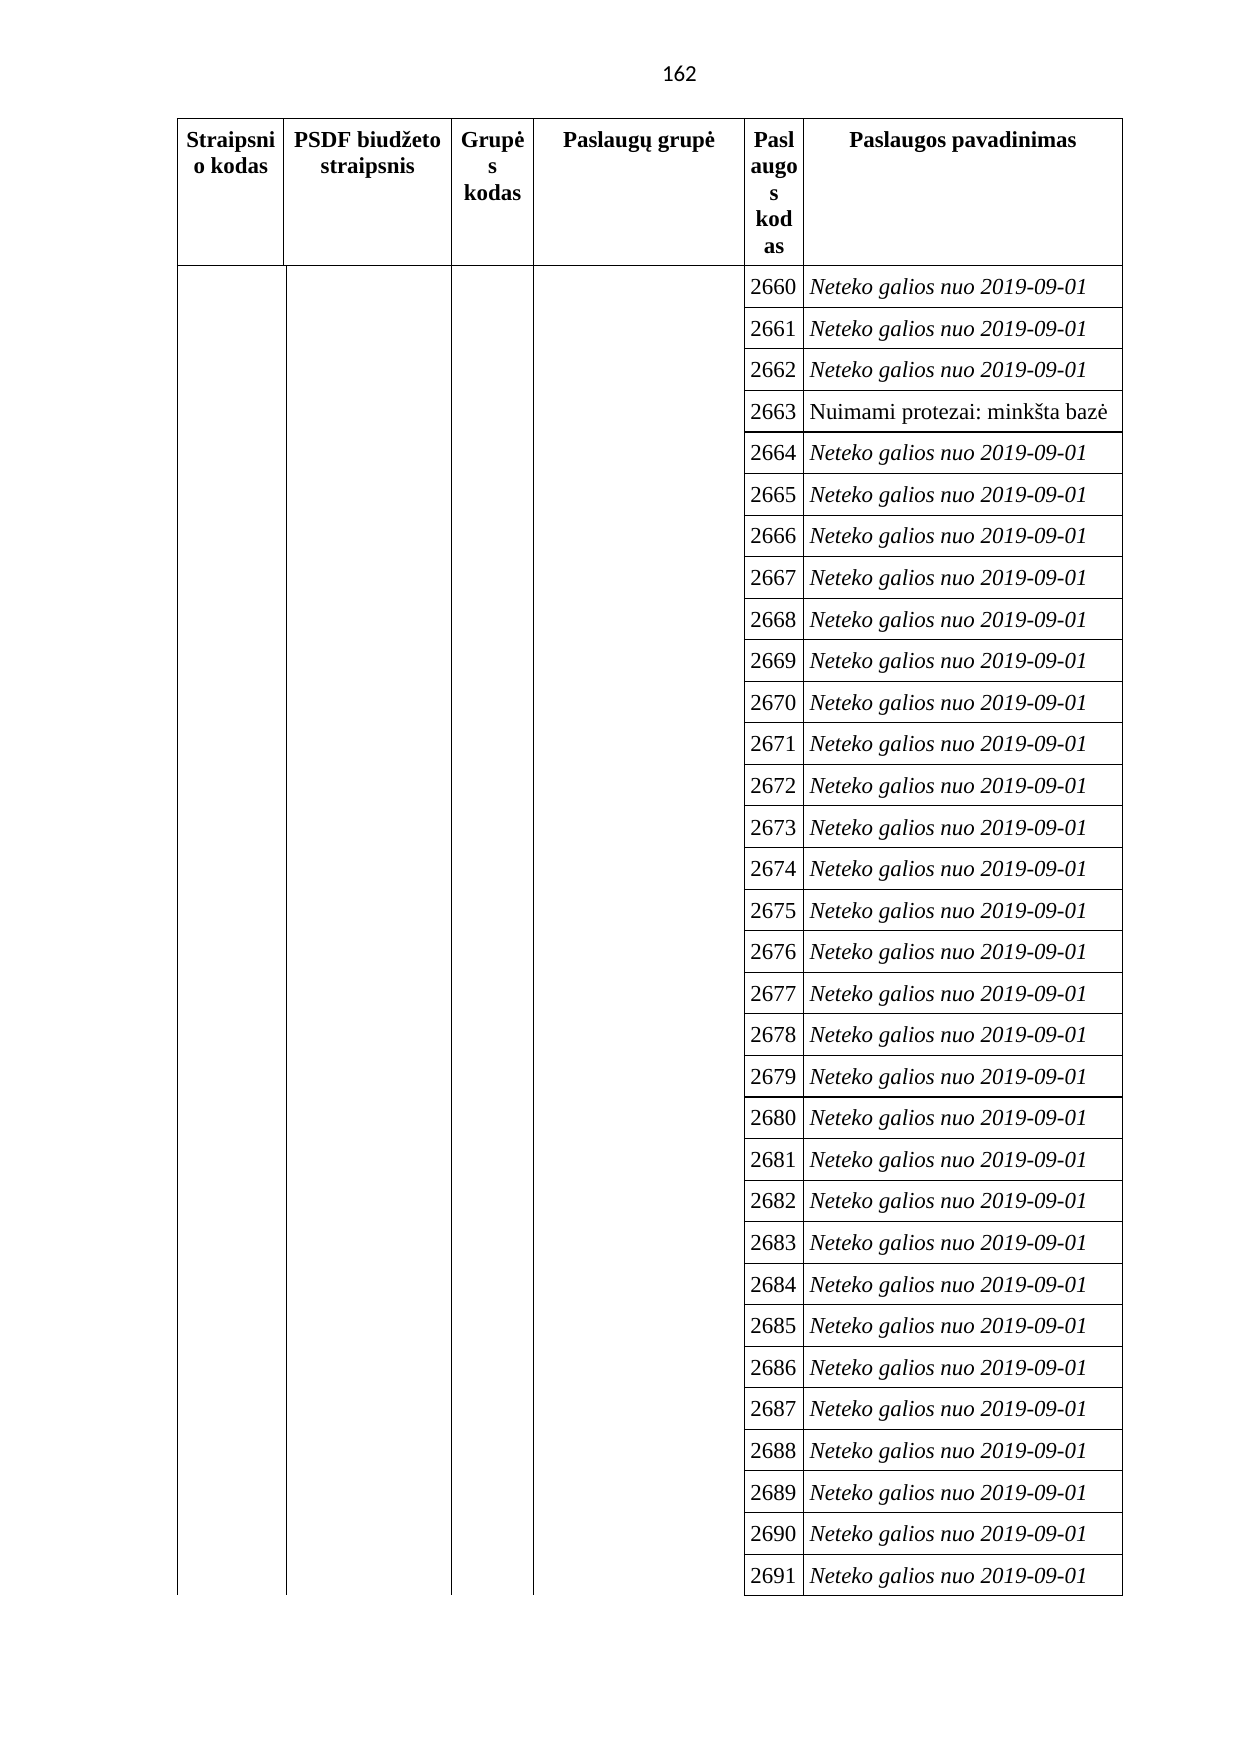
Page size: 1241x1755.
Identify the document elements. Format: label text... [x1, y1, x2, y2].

table_cell [287, 639, 451, 681]
table_cell 2665 [745, 474, 803, 514]
table_cell 2689 [745, 1471, 803, 1512]
table_cell [287, 348, 451, 390]
table_cell 2680 [745, 1098, 803, 1138]
table_cell [534, 1304, 744, 1346]
table_cell 2663 [745, 391, 803, 431]
table_cell [178, 847, 286, 888]
table_cell [287, 1304, 451, 1346]
table_cell 2690 [745, 1513, 803, 1553]
table_cell [452, 805, 533, 847]
table_cell [452, 1013, 533, 1055]
table_cell [452, 431, 533, 473]
table_cell 2664 [745, 433, 803, 473]
table_cell [534, 1470, 744, 1512]
table_cell 2671 [745, 723, 803, 764]
table_cell [178, 1055, 286, 1096]
table_cell [534, 1512, 744, 1553]
table_cell [452, 515, 533, 556]
table_cell Neteko galios nuo 2019-09-01 [804, 1181, 1122, 1221]
table_cell [287, 889, 451, 930]
table_cell [287, 1429, 451, 1470]
table_cell [534, 1429, 744, 1470]
table_cell [534, 390, 744, 431]
table_cell [287, 722, 451, 764]
table_cell [452, 1180, 533, 1221]
table_cell Neteko galios nuo 2019-09-01 [804, 1139, 1122, 1179]
table_cell [178, 1512, 286, 1553]
table_cell [287, 598, 451, 639]
table_cell [452, 1096, 533, 1138]
table_cell [534, 515, 744, 556]
table_cell 2687 [745, 1388, 803, 1429]
table_cell [287, 1096, 451, 1138]
table_cell Neteko galios nuo 2019-09-01 [804, 349, 1122, 390]
table_cell [178, 1263, 286, 1304]
table_cell [534, 1554, 744, 1595]
table_cell [534, 266, 744, 307]
table_cell [178, 473, 286, 514]
table_cell [452, 889, 533, 930]
table_cell [534, 764, 744, 805]
table_cell [287, 972, 451, 1013]
table_cell [534, 1387, 744, 1429]
table_cell [452, 930, 533, 972]
table_cell 2668 [745, 599, 803, 639]
table_header Grupės kodas [452, 119, 533, 265]
table_header PSDF biudžeto straipsnis [284, 119, 451, 265]
table_cell [452, 1055, 533, 1096]
table_cell 2677 [745, 973, 803, 1013]
table_cell [287, 390, 451, 431]
table_cell [178, 1138, 286, 1179]
table_cell [287, 556, 451, 598]
table_cell [178, 639, 286, 681]
table_cell [534, 556, 744, 598]
table_cell [287, 431, 451, 473]
table_cell Neteko galios nuo 2019-09-01 [804, 1264, 1122, 1304]
table_cell Neteko galios nuo 2019-09-01 [804, 1014, 1122, 1055]
table_cell [178, 1387, 286, 1429]
table_header Paslaugos kodas [745, 119, 803, 265]
table_cell Neteko galios nuo 2019-09-01 [804, 848, 1122, 888]
table_cell [452, 1429, 533, 1470]
table_cell Neteko galios nuo 2019-09-01 [804, 765, 1122, 805]
table_cell [452, 473, 533, 514]
table_cell [534, 1138, 744, 1179]
table_cell [178, 390, 286, 431]
table_cell [178, 1096, 286, 1138]
table_cell Neteko galios nuo 2019-09-01 [804, 1347, 1122, 1387]
table_cell Neteko galios nuo 2019-09-01 [804, 682, 1122, 722]
table_header Paslaugų grupė [534, 119, 744, 265]
table_cell [534, 639, 744, 681]
table_cell [534, 847, 744, 888]
table_cell [534, 1055, 744, 1096]
table_cell [178, 1554, 286, 1595]
table_cell [287, 681, 451, 722]
table_cell Neteko galios nuo 2019-09-01 [804, 931, 1122, 972]
table_cell [287, 1387, 451, 1429]
table_cell 2684 [745, 1264, 803, 1304]
table_cell [452, 390, 533, 431]
table_cell Neteko galios nuo 2019-09-01 [804, 474, 1122, 514]
table_cell [452, 1387, 533, 1429]
table_cell [452, 556, 533, 598]
table_cell [534, 307, 744, 348]
table_cell Neteko galios nuo 2019-09-01 [804, 1056, 1122, 1096]
table_cell [178, 681, 286, 722]
table_cell Neteko galios nuo 2019-09-01 [804, 1513, 1122, 1553]
table_cell [287, 1013, 451, 1055]
table_cell [452, 1346, 533, 1387]
table_cell Neteko galios nuo 2019-09-01 [804, 266, 1122, 307]
table_cell Neteko galios nuo 2019-09-01 [804, 1388, 1122, 1429]
table_cell [534, 1013, 744, 1055]
table_cell 2672 [745, 765, 803, 805]
table_cell [452, 681, 533, 722]
table_cell Nuimami protezai: minkšta bazė [804, 391, 1122, 431]
table_cell 2683 [745, 1222, 803, 1263]
table_cell [534, 1180, 744, 1221]
table_cell Neteko galios nuo 2019-09-01 [804, 1471, 1122, 1512]
table_cell [178, 930, 286, 972]
table_cell 2670 [745, 682, 803, 722]
table_header Straipsnio kodas [178, 119, 283, 265]
table_cell 2667 [745, 557, 803, 598]
table_cell [534, 1263, 744, 1304]
table_cell 2674 [745, 848, 803, 888]
table_cell 2685 [745, 1305, 803, 1346]
table_cell [287, 307, 451, 348]
table_cell [287, 1180, 451, 1221]
table_cell [287, 515, 451, 556]
table_cell 2673 [745, 806, 803, 847]
table_cell [178, 266, 286, 307]
table_cell 2679 [745, 1056, 803, 1096]
table_cell Neteko galios nuo 2019-09-01 [804, 557, 1122, 598]
table_cell Neteko galios nuo 2019-09-01 [804, 1305, 1122, 1346]
table_cell Neteko galios nuo 2019-09-01 [804, 433, 1122, 473]
table_cell [452, 847, 533, 888]
table_cell [534, 348, 744, 390]
table_cell [178, 598, 286, 639]
table_cell [452, 1470, 533, 1512]
table_cell [178, 348, 286, 390]
table_cell Neteko galios nuo 2019-09-01 [804, 973, 1122, 1013]
table_cell [287, 1138, 451, 1179]
table_cell [178, 1346, 286, 1387]
table_cell [452, 1512, 533, 1553]
table_cell [287, 473, 451, 514]
table_cell 2681 [745, 1139, 803, 1179]
table_cell [287, 1263, 451, 1304]
table_cell Neteko galios nuo 2019-09-01 [804, 640, 1122, 681]
table_cell [178, 1221, 286, 1263]
table_cell [178, 764, 286, 805]
table_cell [178, 1013, 286, 1055]
table_cell Neteko galios nuo 2019-09-01 [804, 1430, 1122, 1470]
table_cell [534, 1346, 744, 1387]
table_cell 2662 [745, 349, 803, 390]
table_cell [534, 889, 744, 930]
table_cell Neteko galios nuo 2019-09-01 [804, 890, 1122, 930]
table_cell [178, 307, 286, 348]
table_cell [452, 307, 533, 348]
table_cell [178, 1470, 286, 1512]
table_cell [452, 266, 533, 307]
table_cell [534, 598, 744, 639]
table_cell [287, 1346, 451, 1387]
table_cell [178, 1429, 286, 1470]
table_cell 2666 [745, 516, 803, 556]
table_cell [178, 889, 286, 930]
table_cell 2686 [745, 1347, 803, 1387]
table_cell [287, 1554, 451, 1595]
table_cell 2678 [745, 1014, 803, 1055]
table_cell [534, 1221, 744, 1263]
table_cell [534, 972, 744, 1013]
table_cell [452, 972, 533, 1013]
table_cell [287, 930, 451, 972]
table_cell [452, 764, 533, 805]
table_cell [452, 1304, 533, 1346]
table_cell [534, 930, 744, 972]
table_cell [452, 639, 533, 681]
table_cell [452, 348, 533, 390]
table_cell [452, 1263, 533, 1304]
table_cell [534, 722, 744, 764]
table_cell [452, 1554, 533, 1595]
table_cell [178, 972, 286, 1013]
table_cell [287, 847, 451, 888]
table_cell 2691 [745, 1555, 803, 1595]
table_cell 2682 [745, 1181, 803, 1221]
table_cell [452, 598, 533, 639]
table_cell [178, 431, 286, 473]
table_cell [178, 805, 286, 847]
table_cell Neteko galios nuo 2019-09-01 [804, 723, 1122, 764]
table_cell [534, 1096, 744, 1138]
table_cell 2669 [745, 640, 803, 681]
table_cell [178, 722, 286, 764]
table_cell [534, 681, 744, 722]
table_cell 2661 [745, 308, 803, 348]
table_cell Neteko galios nuo 2019-09-01 [804, 516, 1122, 556]
table_cell Neteko galios nuo 2019-09-01 [804, 1222, 1122, 1263]
table_cell [287, 1512, 451, 1553]
table_cell [178, 1304, 286, 1346]
table_cell [287, 1221, 451, 1263]
table_cell [534, 805, 744, 847]
table_cell 2676 [745, 931, 803, 972]
table_cell [178, 515, 286, 556]
table_cell [452, 1138, 533, 1179]
table_cell 2675 [745, 890, 803, 930]
table_cell Neteko galios nuo 2019-09-01 [804, 308, 1122, 348]
table_cell [452, 1221, 533, 1263]
table_cell [287, 1470, 451, 1512]
table_cell [287, 764, 451, 805]
table_cell Neteko galios nuo 2019-09-01 [804, 599, 1122, 639]
table_cell [178, 556, 286, 598]
table_cell 2660 [745, 266, 803, 307]
table_cell [287, 1055, 451, 1096]
table_cell [178, 1180, 286, 1221]
table_header Paslaugos pavadinimas [804, 119, 1122, 265]
table_cell [452, 722, 533, 764]
table_cell [534, 431, 744, 473]
table_cell Neteko galios nuo 2019-09-01 [804, 806, 1122, 847]
table_cell [287, 266, 451, 307]
table_cell [287, 805, 451, 847]
table_cell 2688 [745, 1430, 803, 1470]
table_cell [534, 473, 744, 514]
table_cell Neteko galios nuo 2019-09-01 [804, 1098, 1122, 1138]
table_cell Neteko galios nuo 2019-09-01 [804, 1555, 1122, 1595]
